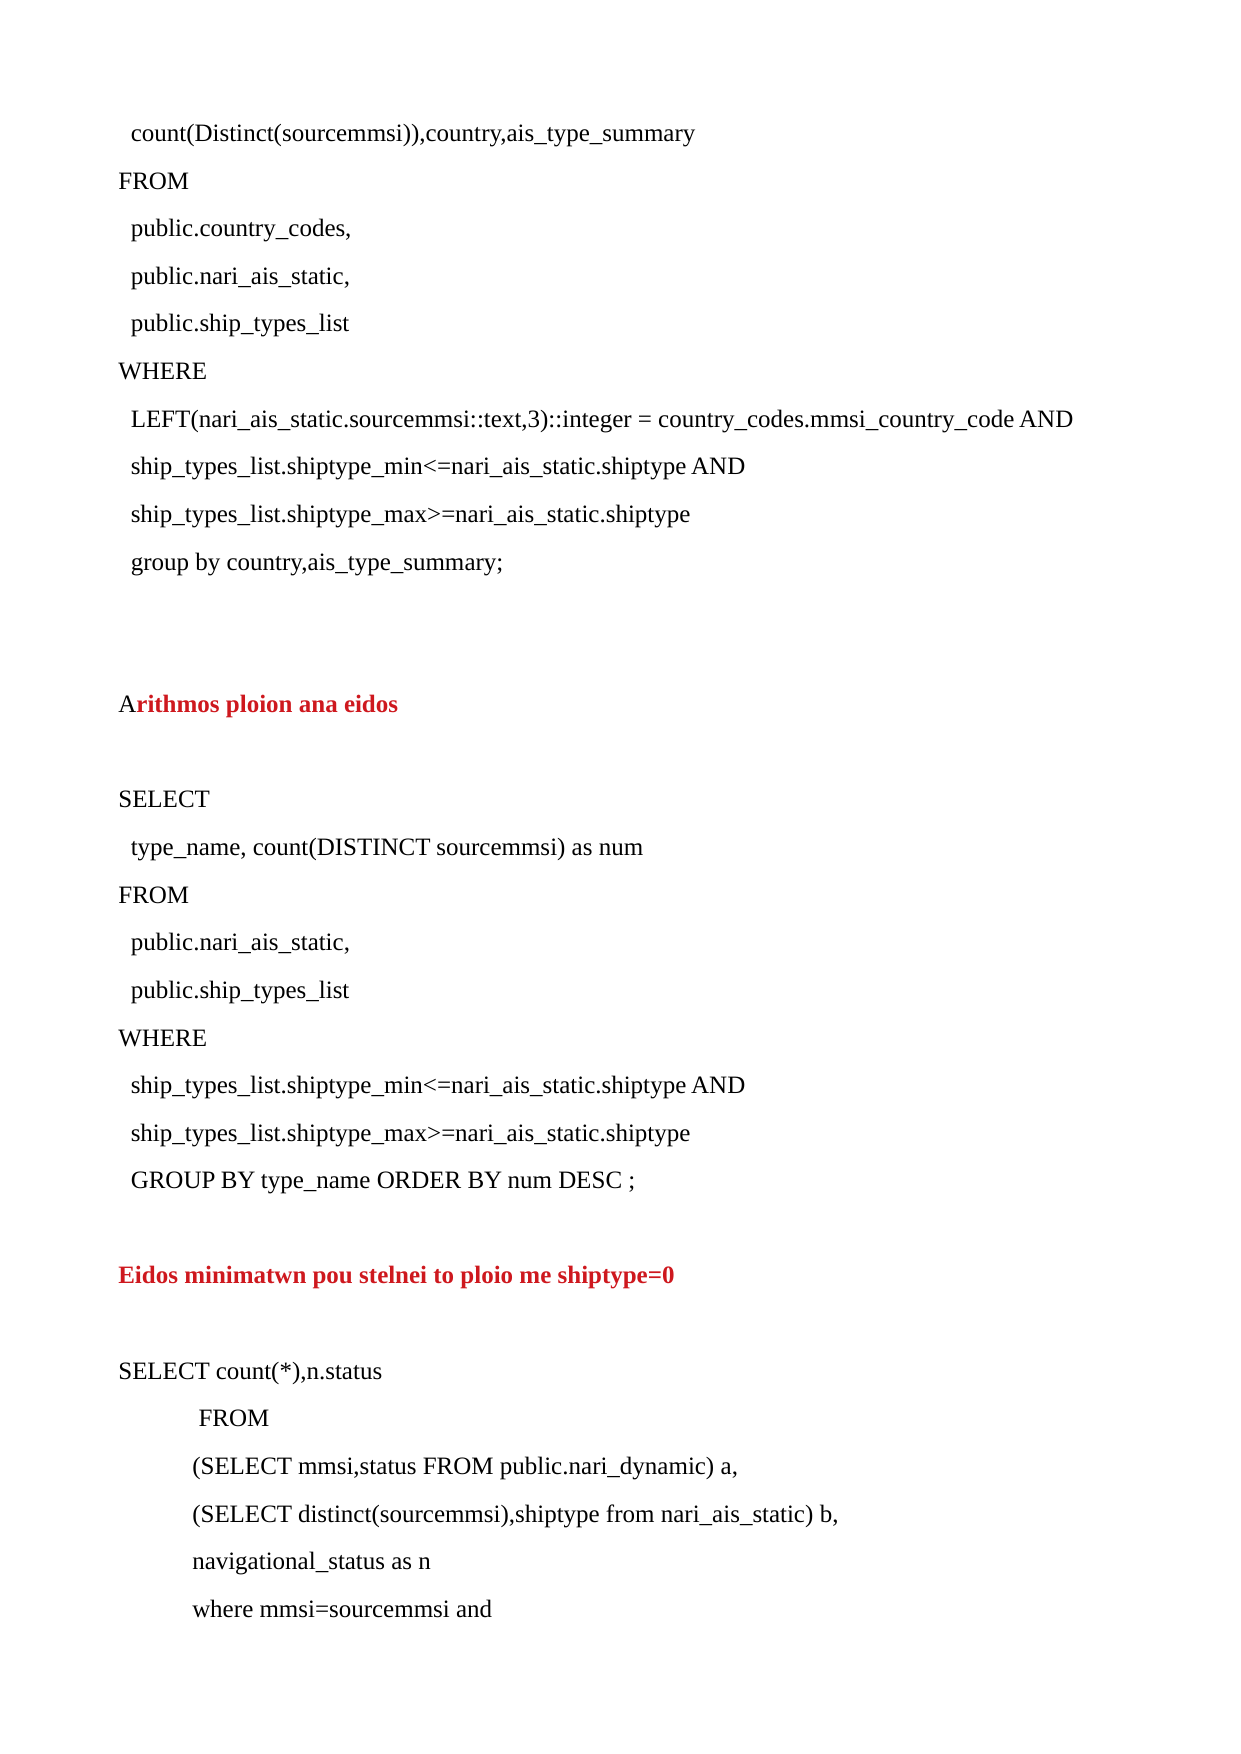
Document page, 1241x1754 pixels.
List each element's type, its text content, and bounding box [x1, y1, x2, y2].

text ship_types_list.shiptype_max>=nari_ais_static.shiptype [118, 1118, 1122, 1147]
text public.ship_types_list [118, 308, 1122, 337]
text ship_types_list.shiptype_min<=nari_ais_static.shiptype AND [118, 451, 1122, 480]
text public.ship_types_list [118, 975, 1122, 1004]
text public.country_codes, [118, 213, 1122, 242]
text FROM [118, 1403, 1122, 1432]
text (SELECT mmsi,status FROM public.nari_dynamic) a, [118, 1451, 1122, 1480]
text GROUP BY type_name ORDER BY num DESC ; [118, 1165, 1122, 1194]
text where mmsi=sourcemmsi and [118, 1594, 1122, 1623]
text Arithmos ploion ana eidos [118, 689, 1122, 718]
text WHERE [118, 356, 1122, 385]
text ship_types_list.shiptype_min<=nari_ais_static.shiptype AND [118, 1070, 1122, 1099]
text LEFT(nari_ais_static.sourcemmsi::text,3)::integer = country_codes.mmsi_country_code AND [118, 404, 1122, 432]
text public.nari_ais_static, [118, 927, 1122, 956]
text public.nari_ais_static, [118, 261, 1122, 290]
text FROM [118, 880, 1122, 908]
text count(Distinct(sourcemmsi)),country,ais_type_summary [118, 118, 1122, 147]
text navigational_status as n [118, 1546, 1122, 1575]
text WHERE [118, 1023, 1122, 1051]
text Eidos minimatwn pou stelnei to ploio me shiptype=0 [118, 1261, 1122, 1289]
text group by country,ais_type_summary; [118, 547, 1122, 575]
text ship_types_list.shiptype_max>=nari_ais_static.shiptype [118, 499, 1122, 528]
text (SELECT distinct(sourcemmsi),shiptype from nari_ais_static) b, [118, 1499, 1122, 1527]
text FROM [118, 166, 1122, 194]
text SELECT [118, 784, 1122, 813]
text type_name, count(DISTINCT sourcemmsi) as num [118, 832, 1122, 861]
text SELECT count(*),n.status [118, 1356, 1122, 1384]
